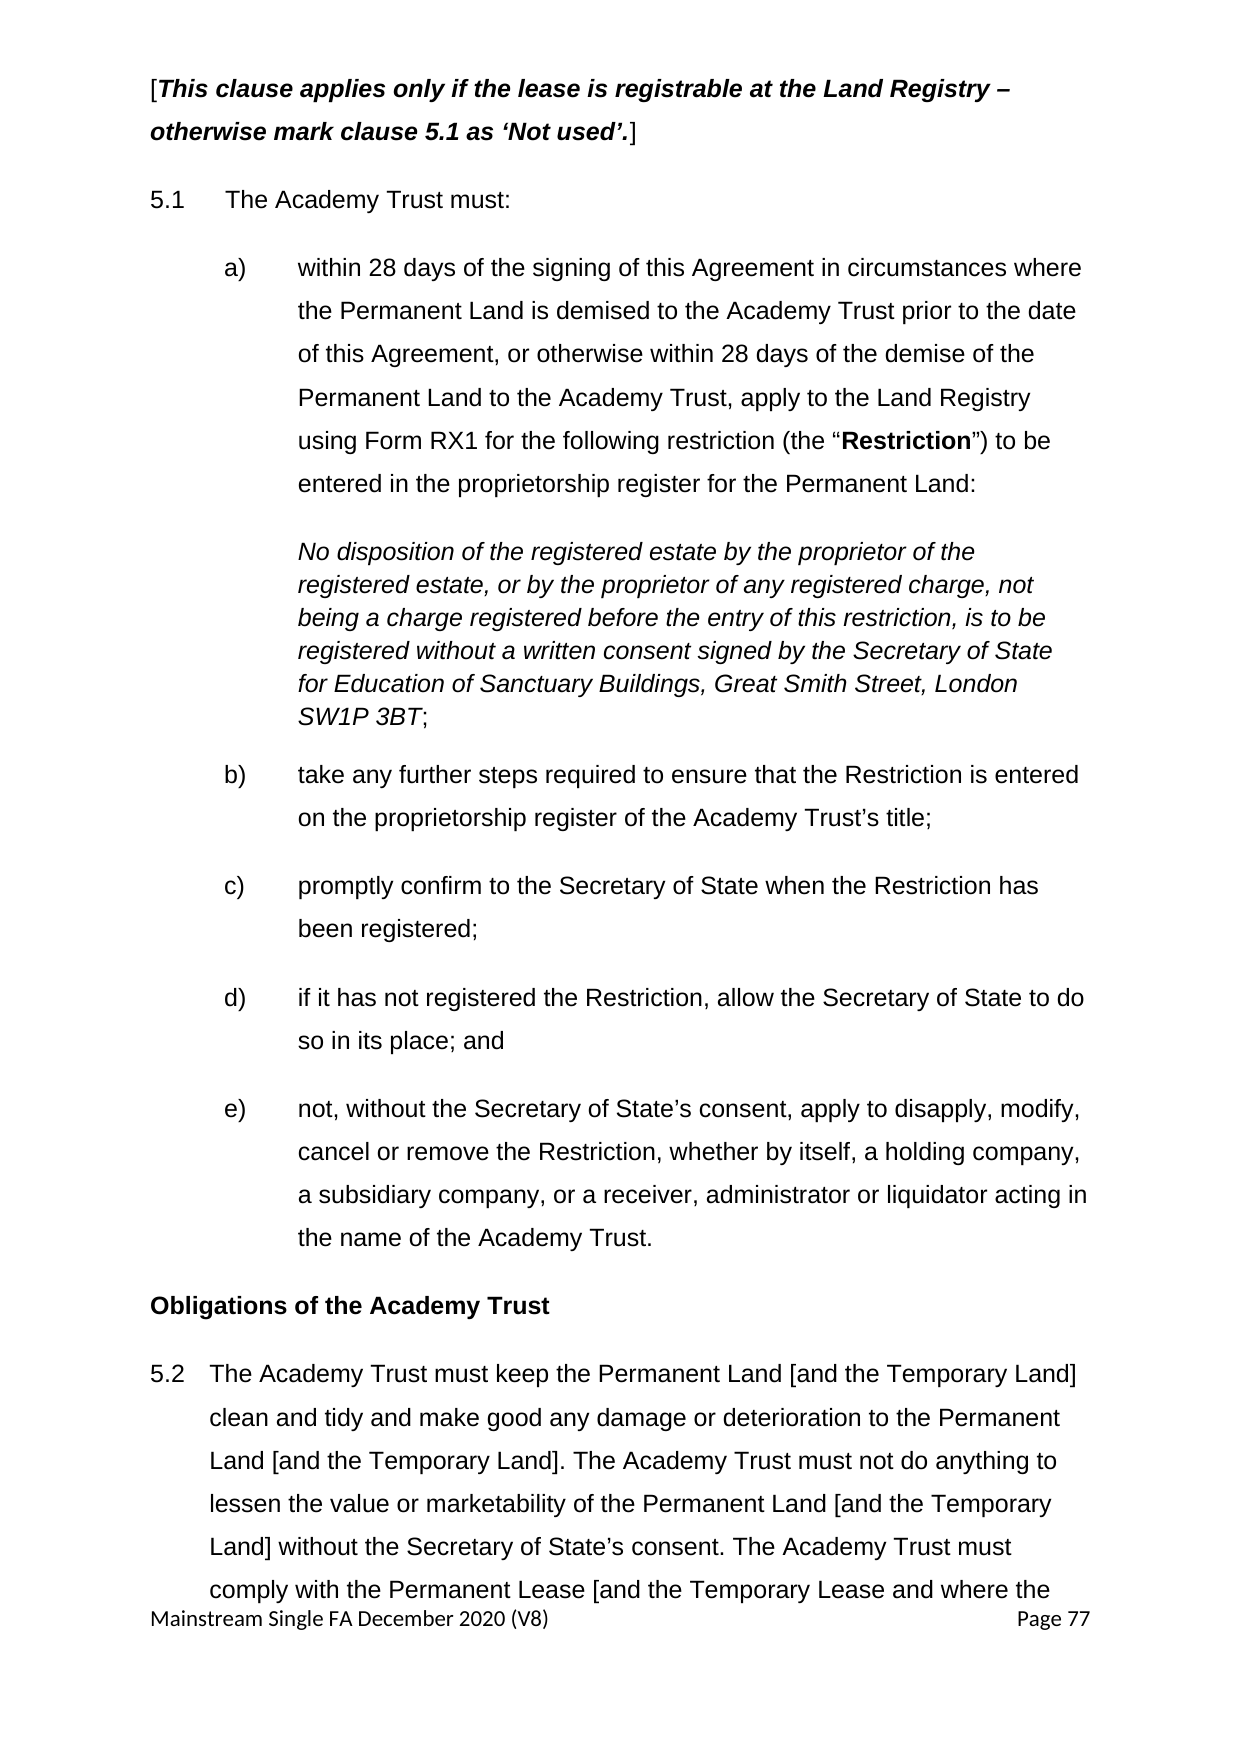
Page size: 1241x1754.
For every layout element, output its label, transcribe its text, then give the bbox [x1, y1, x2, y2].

text d) if it has not registered the Restriction, allow the Secretary of State to do so in its place; and [224, 982, 1090, 1054]
text 5.1 The Academy Trust must: [150, 185, 1090, 214]
text a) within 28 days of the signing of this Agreement in circumstances where the Permanent Land is demised to the Academy Trust prior to the date of this Agreement, or otherwise within 28 days of the demise of the Permanent Land to the Academy Trust, apply to the Land Registry using Form RX1 for the following restriction (the “Restriction”) to be entered in the proprietorship register for the Permanent Land: [224, 253, 1090, 497]
text Obligations of the Academy Trust [150, 1291, 1090, 1320]
text b) take any further steps required to ensure that the Restriction is entered on the proprietorship register of the Academy Trust’s title; [224, 760, 1090, 832]
text c) promptly confirm to the Secretary of State when the Restriction has been registered; [224, 871, 1090, 943]
text e) not, without the Secretary of State’s consent, apply to disapply, modify, cancel or remove the Restriction, whether by itself, a holding company, a subsidiary company, or a receiver, administrator or liquidator acting in the name of the Academy Trust. [224, 1094, 1090, 1252]
text 5.2 The Academy Trust must keep the Permanent Land [and the Temporary Land] clean and tidy and make good any damage or deterioration to the Permanent Land [and the Temporary Land]. The Academy Trust must not do anything to lessen the value or marketability of the Permanent Land [and the Temporary Land] without the Secretary of State’s consent. The Academy Trust must comply with the Permanent Lease [and the Temporary Lease and where the [150, 1359, 1090, 1604]
text [This clause applies only if the lease is registrable at the Land Registry – otherwise mark clause 5.1 as ‘Not used’.] [150, 74, 1090, 146]
text No disposition of the registered estate by the proprietor of the registered estate, or by the proprietor of any registered charge, not being a charge registered before the entry of this restriction, is to be registered without a written consent signed by the Secretary of State for Education of Sanctuary Buildings, Great Smith Street, London SW1P 3BT; [298, 537, 1090, 731]
